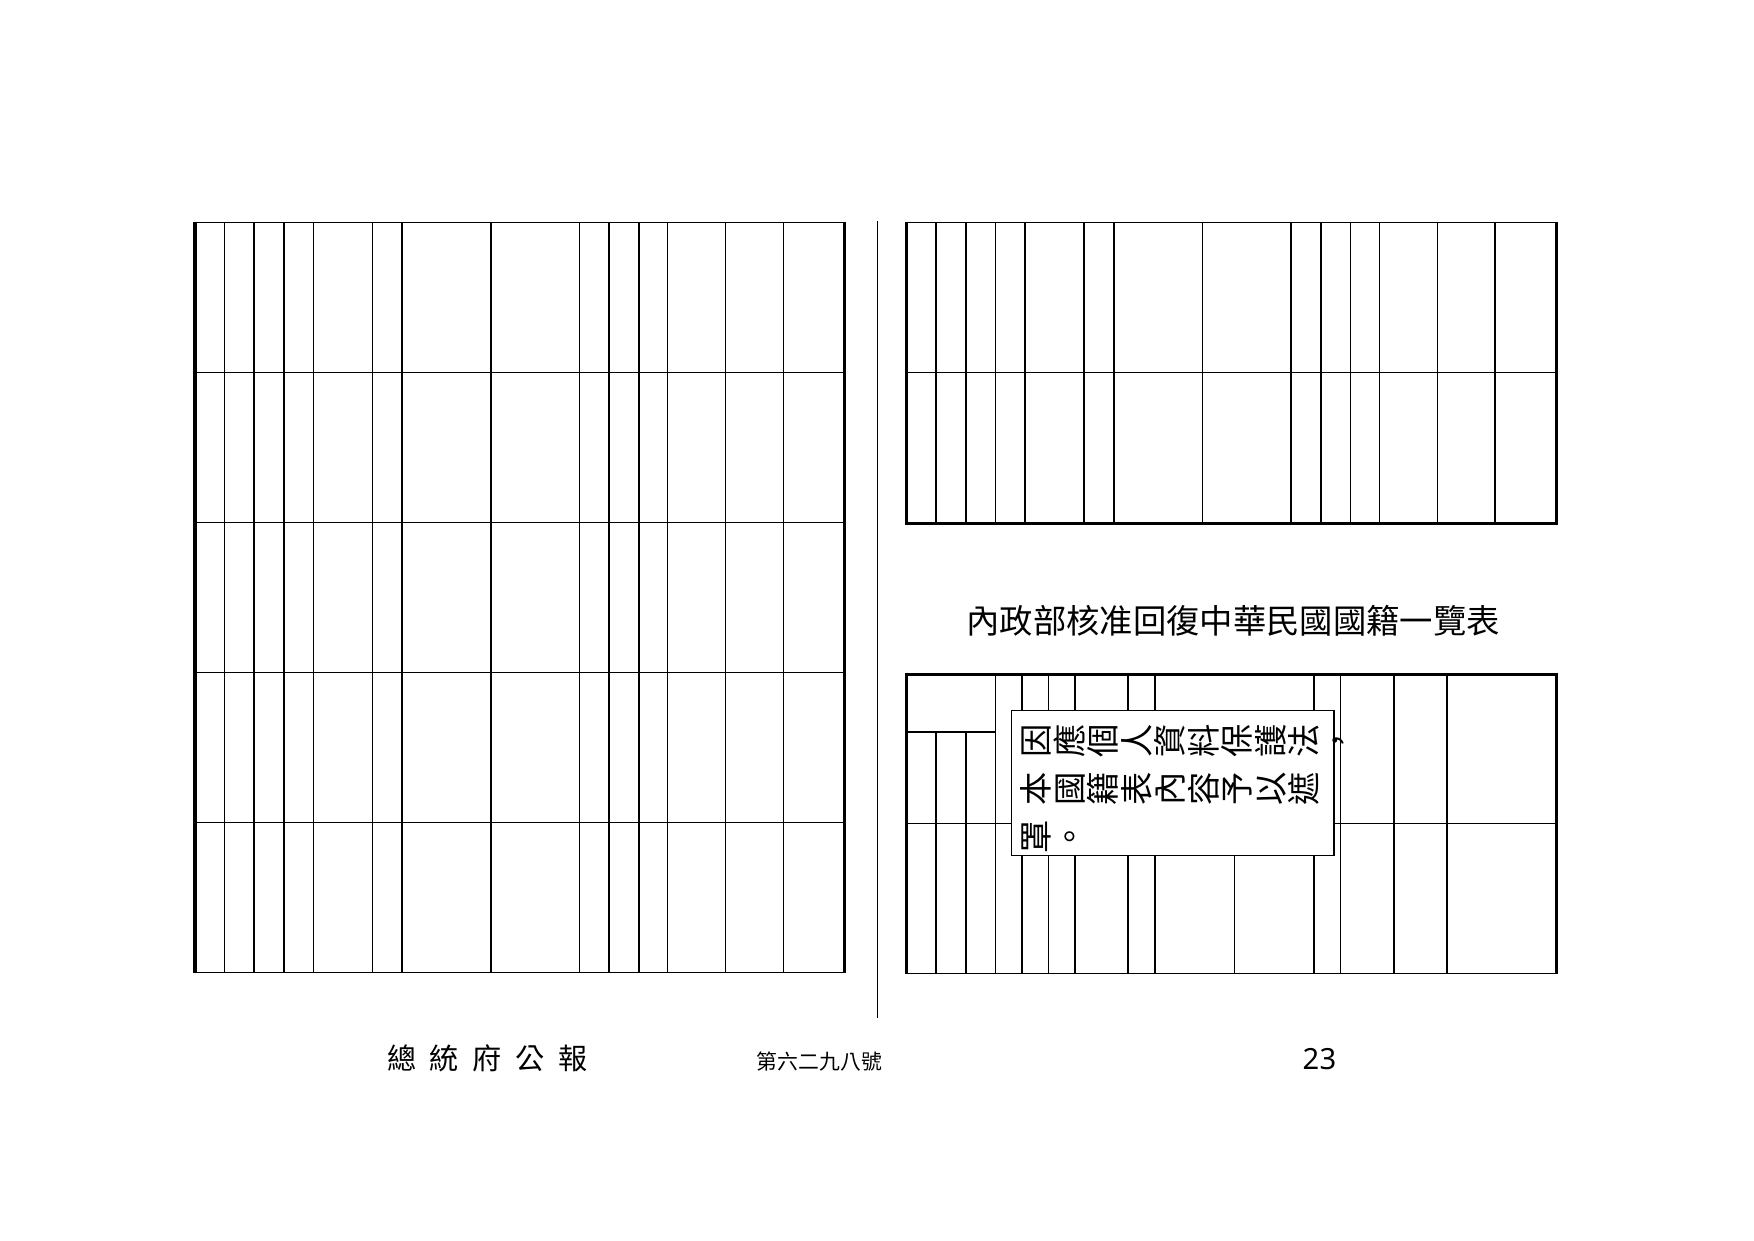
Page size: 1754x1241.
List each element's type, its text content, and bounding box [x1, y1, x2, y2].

table_cell [1420, 824, 1446, 973]
table_cell [373, 823, 401, 972]
table_header [1448, 676, 1555, 823]
table_cell [197, 673, 224, 822]
table_cell [403, 523, 432, 672]
table_cell [1181, 856, 1208, 973]
table_cell [784, 373, 812, 522]
table_cell [492, 223, 520, 372]
table_cell [697, 823, 725, 972]
table_cell [580, 673, 608, 822]
table_cell [403, 373, 432, 522]
table_cell [1156, 856, 1181, 973]
table_cell [373, 523, 401, 672]
table_cell [197, 373, 224, 522]
table_cell [996, 373, 1024, 522]
table_cell [1292, 373, 1320, 522]
table_cell [1438, 223, 1466, 372]
table_cell [668, 373, 697, 522]
table_cell [285, 823, 313, 972]
table_cell [1085, 373, 1113, 522]
table_cell [1438, 373, 1466, 522]
table_cell [1500, 824, 1527, 973]
table_cell [610, 523, 638, 672]
table_cell [1408, 373, 1437, 522]
table_cell [1261, 856, 1287, 973]
table_cell [373, 223, 401, 372]
table_cell [967, 824, 995, 973]
table_cell [1203, 373, 1232, 522]
table_cell [1380, 373, 1408, 522]
table_cell [285, 223, 313, 372]
table_cell [1262, 373, 1290, 522]
table_cell [937, 824, 965, 973]
table_cell [1474, 824, 1500, 973]
table_cell [1466, 223, 1494, 372]
table_cell [314, 823, 343, 972]
table_cell [520, 373, 550, 522]
table_cell [403, 223, 432, 372]
table_cell [432, 223, 461, 372]
table_cell [520, 823, 550, 972]
table_cell [1232, 223, 1262, 372]
table_cell [343, 823, 372, 972]
table_header [1156, 676, 1313, 710]
table_cell [784, 523, 812, 672]
table_cell [550, 523, 579, 672]
table_cell [640, 673, 667, 822]
table_cell [1341, 824, 1367, 973]
table_cell [1351, 223, 1379, 372]
table_header [1049, 676, 1074, 710]
table_cell [197, 223, 224, 372]
table_cell [461, 373, 490, 522]
table_cell [1315, 824, 1340, 973]
table_cell [1055, 373, 1083, 522]
table_cell [1496, 223, 1524, 372]
table_cell [755, 823, 783, 972]
table_header [1129, 676, 1154, 710]
table_cell [967, 373, 995, 522]
table_cell [432, 373, 461, 522]
table_cell [1102, 856, 1127, 973]
table_cell [1115, 373, 1143, 522]
table_cell [520, 523, 550, 672]
table_cell [255, 523, 283, 672]
table_cell [314, 373, 343, 522]
table_cell [1023, 856, 1048, 973]
table_cell [225, 523, 253, 672]
table_cell [1514, 373, 1534, 522]
table_cell [813, 823, 843, 972]
table_cell [1143, 373, 1173, 522]
text 內政部核准回復中華民國國籍一覽表 [907, 525, 1559, 660]
table_cell [285, 523, 313, 672]
table_cell [314, 523, 343, 672]
table_cell [755, 523, 783, 672]
table_cell [492, 523, 520, 672]
table_cell [640, 223, 667, 372]
table_cell [550, 823, 579, 972]
table_cell [937, 733, 965, 823]
table_header [1076, 676, 1127, 710]
table_cell [1173, 223, 1202, 372]
table_cell [1380, 223, 1408, 372]
table_cell [432, 673, 461, 822]
table_cell [225, 673, 253, 822]
table_cell [610, 223, 638, 372]
table_cell [492, 823, 520, 972]
table_cell [1262, 223, 1290, 372]
table_cell [1055, 223, 1083, 372]
table_cell [197, 523, 224, 672]
table_cell [610, 673, 638, 822]
table_cell [580, 823, 608, 972]
table_cell [1448, 824, 1473, 973]
table_cell [996, 223, 1024, 372]
table_cell [550, 373, 579, 522]
table_cell [610, 823, 638, 972]
table_cell [1026, 373, 1054, 522]
table_cell [1466, 373, 1494, 522]
table_header [1315, 676, 1340, 738]
table_cell [1351, 373, 1379, 522]
table_cell [784, 823, 812, 972]
table_cell [697, 223, 725, 372]
table_cell [1524, 223, 1555, 372]
table_cell [580, 373, 608, 522]
table_cell [580, 523, 608, 672]
table_cell [285, 373, 313, 522]
table_cell [343, 373, 372, 522]
table_cell [403, 673, 432, 822]
table_cell [1026, 223, 1054, 372]
table_cell [967, 223, 995, 372]
table_cell [343, 673, 372, 822]
table_cell [967, 733, 995, 823]
table_header [1335, 740, 1340, 823]
table_cell [432, 823, 461, 972]
table_cell [461, 523, 490, 672]
table_cell [550, 223, 579, 372]
table_cell [314, 223, 343, 372]
table_cell [726, 823, 754, 972]
table_cell [1534, 373, 1555, 522]
table_cell [373, 673, 401, 822]
table_cell [726, 673, 754, 822]
table_cell [726, 223, 754, 372]
table_cell [908, 373, 935, 522]
table_cell [520, 673, 550, 822]
table_cell [461, 823, 490, 972]
table_cell [1208, 856, 1234, 973]
table_cell [1527, 824, 1555, 973]
table_cell [1173, 373, 1202, 522]
table_cell [1143, 223, 1173, 372]
table_header [1341, 676, 1393, 823]
table_cell [403, 823, 432, 972]
table_cell [1408, 223, 1437, 372]
table_cell [197, 823, 224, 972]
table_cell [492, 373, 520, 522]
table_cell [908, 223, 935, 372]
table_cell [314, 673, 343, 822]
table_header [1023, 676, 1048, 710]
table_cell [255, 673, 283, 822]
table_cell [640, 823, 667, 972]
table_cell [225, 823, 253, 972]
table_header [908, 676, 995, 731]
table_cell [610, 373, 638, 522]
table_cell [255, 373, 283, 522]
table_cell [1076, 856, 1102, 973]
table_cell [755, 373, 783, 522]
table_cell [996, 824, 1021, 973]
table_cell [908, 824, 935, 973]
table_cell [580, 223, 608, 372]
table_cell [373, 373, 401, 522]
table_cell [520, 223, 550, 372]
table_cell [343, 523, 372, 672]
table_cell [255, 823, 283, 972]
table_cell [461, 673, 490, 822]
table_cell [225, 373, 253, 522]
table_cell [461, 223, 490, 372]
table_cell [1049, 856, 1074, 973]
table_cell [755, 673, 783, 822]
table_cell [255, 223, 283, 372]
table_header [1395, 676, 1446, 823]
table_cell [784, 223, 812, 372]
table_cell [640, 523, 667, 672]
table_cell [726, 373, 754, 522]
table_cell [1129, 856, 1154, 973]
table_cell [1288, 856, 1313, 973]
table_cell [343, 223, 372, 372]
table_cell [1322, 223, 1350, 372]
table_cell [668, 673, 697, 822]
table_cell [726, 523, 754, 672]
table_cell [285, 673, 313, 822]
table_cell [813, 523, 843, 672]
table_cell [937, 223, 965, 372]
table_cell [755, 223, 783, 372]
table_cell [1292, 223, 1320, 372]
table_cell [1235, 856, 1261, 973]
table_cell [697, 373, 725, 522]
table_cell [813, 673, 843, 822]
table_cell [908, 733, 935, 823]
table_cell [640, 373, 667, 522]
table_cell [668, 523, 697, 672]
table_cell [1115, 223, 1143, 372]
table_cell [550, 673, 579, 822]
table_cell [492, 673, 520, 822]
table_header [996, 676, 1021, 823]
table_cell [668, 823, 697, 972]
table_cell [1496, 373, 1514, 522]
table_cell [813, 373, 843, 522]
table_cell [937, 373, 965, 522]
table_cell [668, 223, 697, 372]
table_cell [1085, 223, 1113, 372]
table_cell [1322, 373, 1350, 522]
table_cell [784, 673, 812, 822]
table_cell [1232, 373, 1262, 522]
table_cell [1203, 223, 1232, 372]
table_cell [1367, 824, 1393, 973]
table_cell [225, 223, 253, 372]
table_cell [697, 673, 725, 822]
table_cell [432, 523, 461, 672]
table_cell [1395, 824, 1420, 973]
table_cell [813, 223, 843, 372]
table_cell [697, 523, 725, 672]
